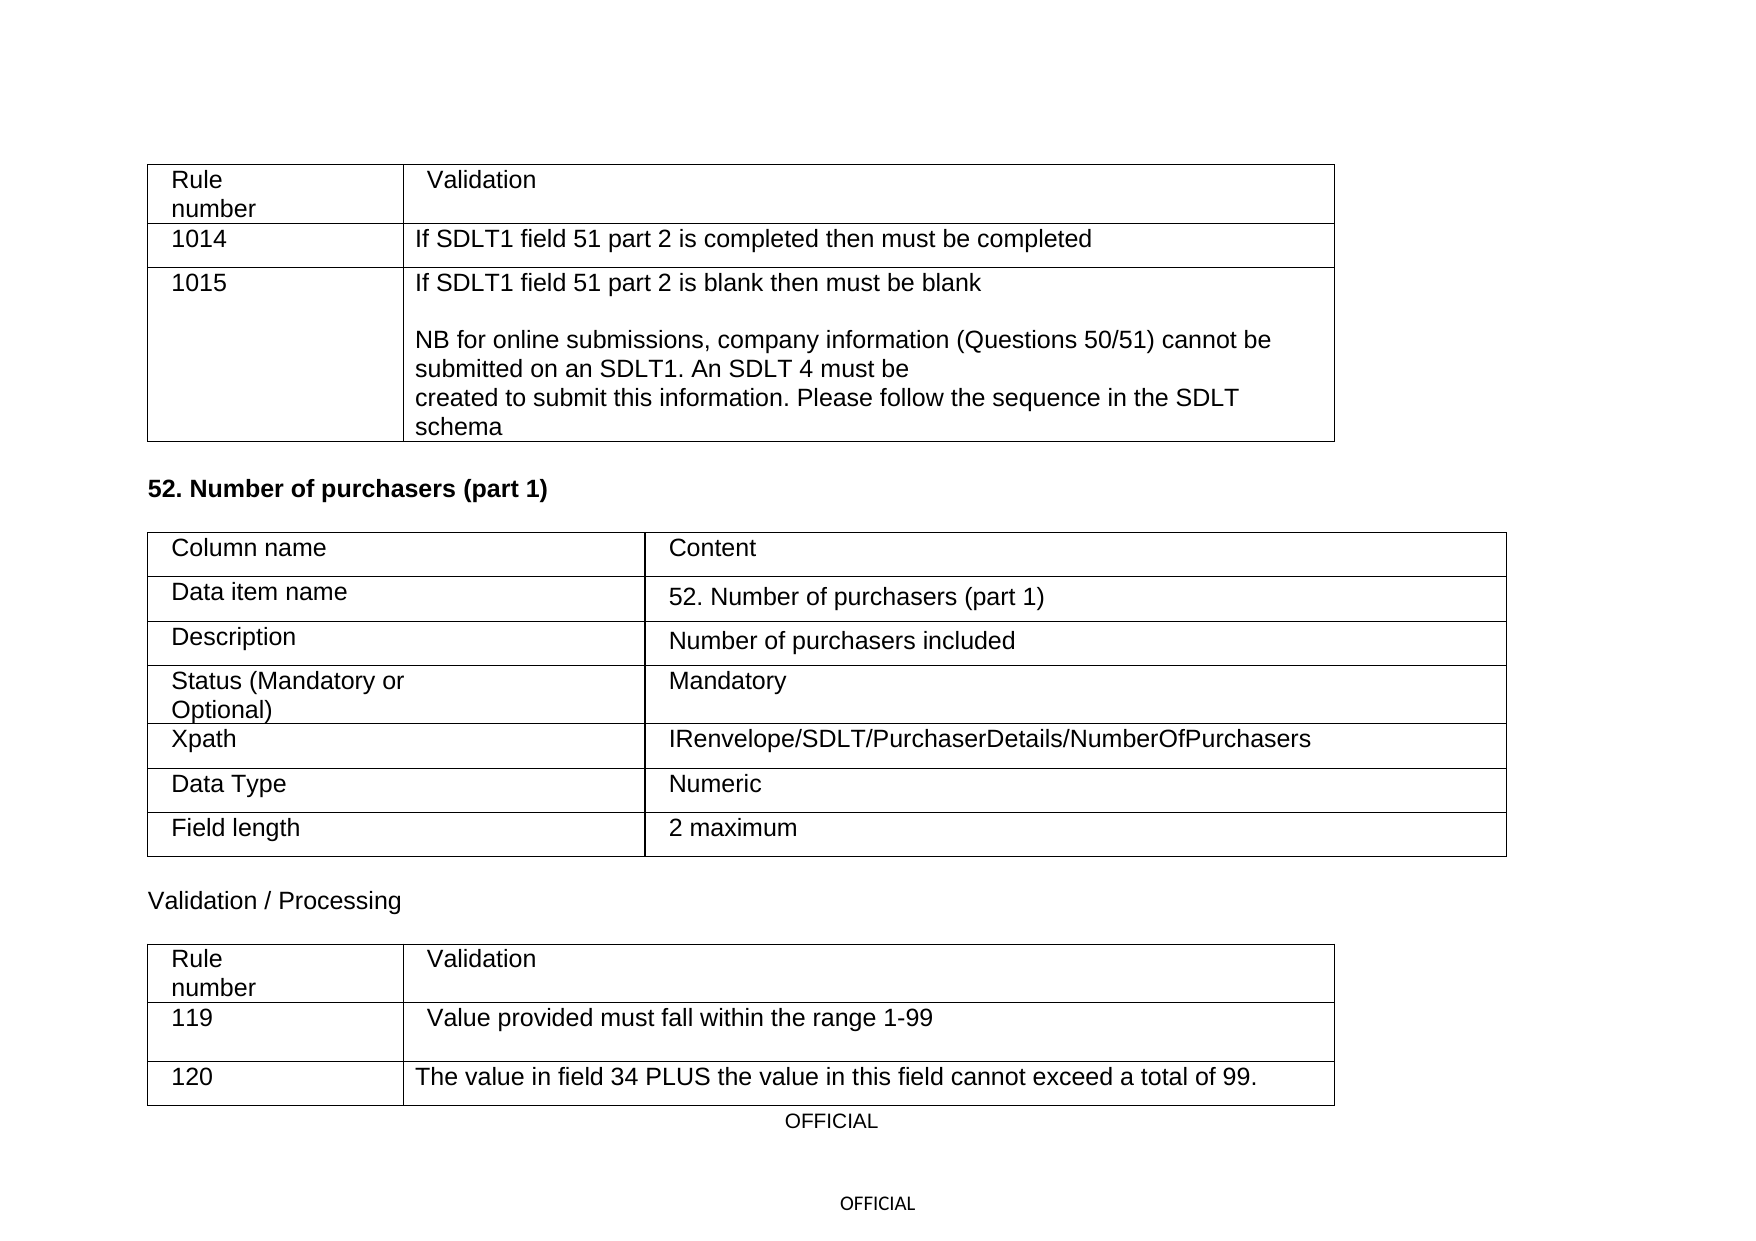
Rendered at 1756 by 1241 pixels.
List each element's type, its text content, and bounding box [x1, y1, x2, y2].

table_cell Data Type [148, 769, 644, 812]
text Validation / Processing [148, 886, 1515, 915]
table_cell Description [148, 622, 644, 665]
table_cell Mandatory [646, 666, 1506, 723]
table_header Validation [404, 945, 1334, 1002]
table_cell Xpath [148, 724, 644, 768]
table_cell 1014 [148, 224, 403, 267]
table_cell 120 [148, 1062, 403, 1105]
subtitle 52. Number of purchasers (part 1) [148, 474, 1515, 503]
table_cell 1015 [148, 268, 403, 441]
table_header Column name [148, 533, 644, 576]
table_cell IRenvelope/SDLT/PurchaserDetails/NumberOfPurchasers [646, 724, 1506, 768]
table_cell Value provided must fall within the range 1-99 [404, 1003, 1334, 1061]
table_cell The value in field 34 PLUS the value in this field cannot exceed a total of 99. [404, 1062, 1334, 1105]
table_header Rule number [148, 945, 403, 1002]
table_cell 119 [148, 1003, 403, 1061]
table_cell If SDLT1 field 51 part 2 is blank then must be blank NB for online submissions, company information (Questions 50/51) cannot be submitted on an SDLT1. An SDLT 4 must be created to submit this information. Please follow the sequence in the SDLT schema [404, 268, 1334, 441]
table_cell Numeric [646, 769, 1506, 812]
table_header Content [646, 533, 1506, 576]
table_cell Data item name [148, 577, 644, 621]
table_cell 52. Number of purchasers (part 1) [646, 577, 1506, 621]
table_header Rule number [148, 165, 403, 223]
table_cell If SDLT1 field 51 part 2 is completed then must be completed [404, 224, 1334, 267]
table_cell Status (Mandatory or Optional) [148, 666, 644, 723]
table_cell 2 maximum [646, 813, 1506, 856]
table_cell Number of purchasers included [646, 622, 1506, 665]
table_header Validation [404, 165, 1334, 223]
table_cell Field length [148, 813, 644, 856]
